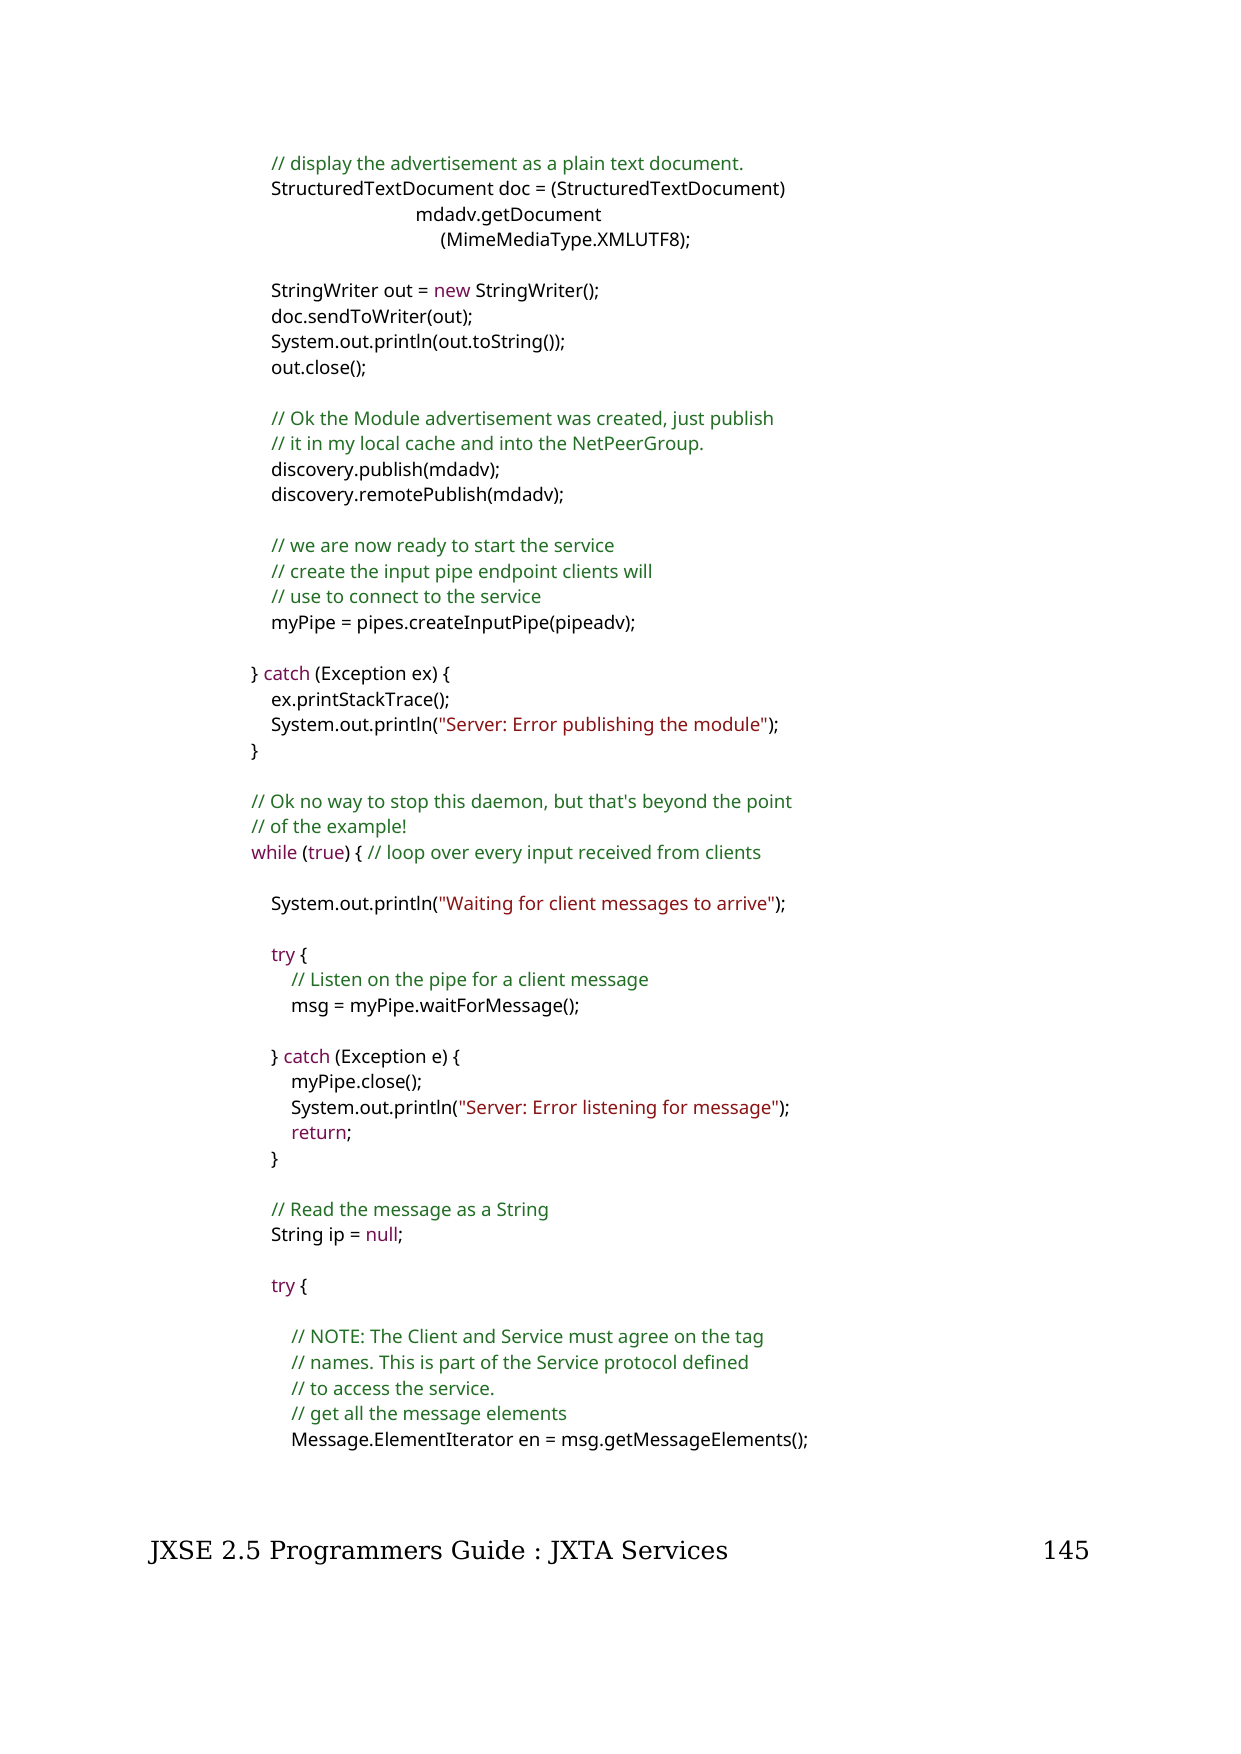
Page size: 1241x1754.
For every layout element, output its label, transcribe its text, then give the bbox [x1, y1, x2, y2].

text // use to connect to the service [211, 584, 1240, 609]
text mdadv.getDocument [211, 201, 1240, 227]
text // display the advertisement as a plain text document. [211, 150, 1240, 176]
text discovery.publish(mdadv); [211, 456, 1240, 482]
text // get all the message elements [211, 1401, 1240, 1426]
text // of the example! [211, 813, 1240, 839]
text // names. This is part of the Service protocol defined [211, 1349, 1240, 1375]
text // Ok the Module advertisement was created, just publish [211, 405, 1240, 431]
text try { [211, 941, 1240, 967]
text (MimeMediaType.XMLUTF8); [211, 227, 1240, 252]
text ex.printStackTrace(); [211, 686, 1240, 711]
text doc.sendToWriter(out); [211, 303, 1240, 329]
text return; [211, 1120, 1240, 1145]
text // to access the service. [211, 1375, 1240, 1401]
text StructuredTextDocument doc = (StructuredTextDocument) [211, 176, 1240, 201]
text while (true) { // loop over every input received from clients [211, 839, 1240, 864]
text System.out.println("Server: Error listening for message"); [211, 1094, 1240, 1120]
text // Read the message as a String [211, 1196, 1240, 1222]
text System.out.println(out.toString()); [211, 329, 1240, 354]
text System.out.println("Server: Error publishing the module"); [211, 711, 1240, 737]
text myPipe.close(); [211, 1069, 1240, 1094]
text Message.ElementIterator en = msg.getMessageElements(); [211, 1426, 1240, 1452]
text try { [211, 1273, 1240, 1298]
text } [211, 737, 1240, 762]
text } catch (Exception ex) { [211, 660, 1240, 686]
text discovery.remotePublish(mdadv); [211, 482, 1240, 507]
text // NOTE: The Client and Service must agree on the tag [211, 1324, 1240, 1349]
text } catch (Exception e) { [211, 1043, 1240, 1069]
text // Listen on the pipe for a client message [211, 967, 1240, 992]
text // create the input pipe endpoint clients will [211, 558, 1240, 584]
text StringWriter out = new StringWriter(); [211, 278, 1240, 303]
text // we are now ready to start the service [211, 533, 1240, 558]
text } [211, 1145, 1240, 1171]
text out.close(); [211, 354, 1240, 380]
text System.out.println("Waiting for client messages to arrive"); [211, 890, 1240, 916]
text // it in my local cache and into the NetPeerGroup. [211, 431, 1240, 456]
text msg = myPipe.waitForMessage(); [211, 992, 1240, 1018]
text myPipe = pipes.createInputPipe(pipeadv); [211, 609, 1240, 635]
text // Ok no way to stop this daemon, but that's beyond the point [211, 788, 1240, 813]
text String ip = null; [211, 1222, 1240, 1247]
